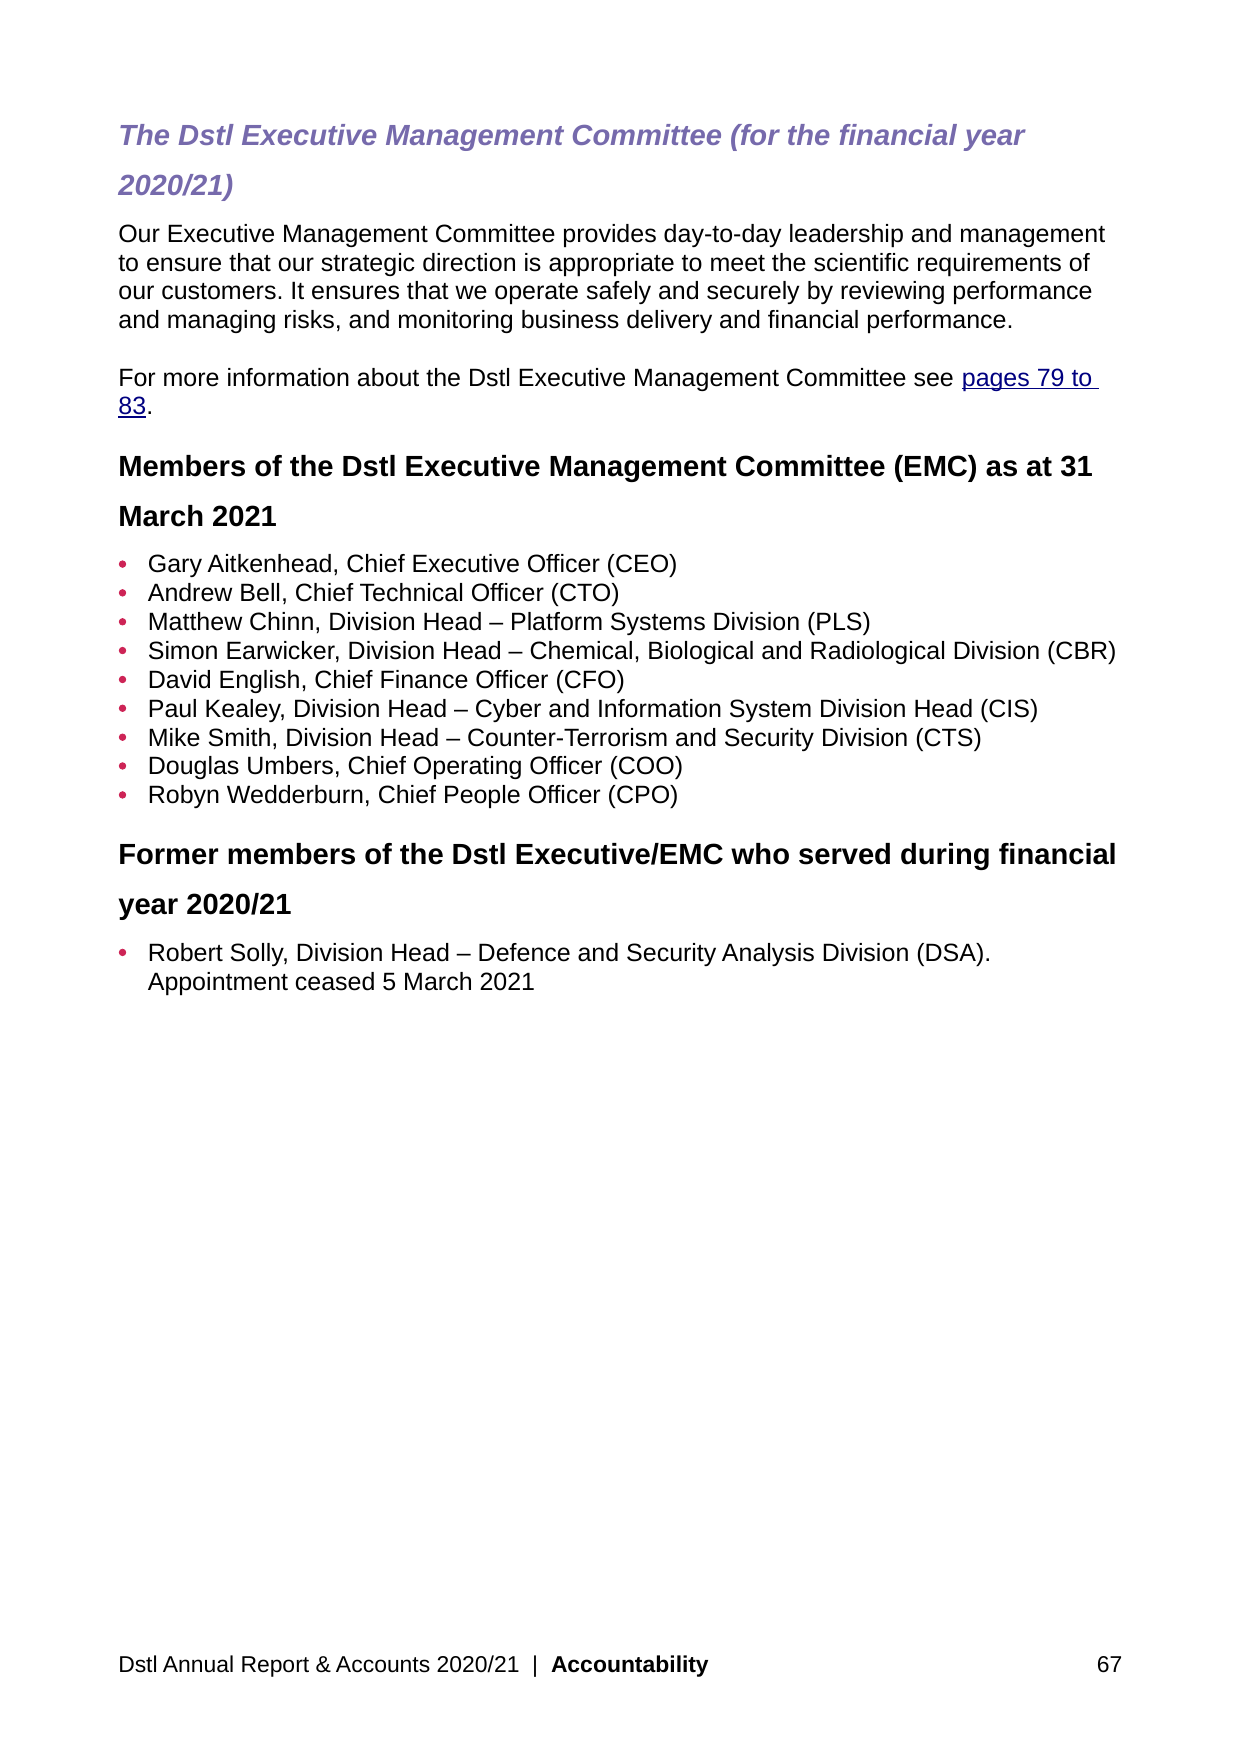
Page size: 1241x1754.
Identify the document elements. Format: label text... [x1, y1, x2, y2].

subtitle Members of the Dstl Executive Management Committee (EMC) as at 31 March 2021 [118, 449, 1122, 533]
list David English, Chief Finance Officer (CFO) [118, 665, 1122, 694]
list Paul Kealey, Division Head – Cyber and Information System Division Head (CIS) [118, 694, 1122, 722]
list Andrew Bell, Chief Technical Officer (CTO) [118, 578, 1122, 607]
text Our Executive Management Committee provides day-to-day leadership and management to ensure that our strategic direction is appropriate to meet the scientific requirements of our customers. It ensures that we operate safely and securely by reviewing performance and managing risks, and monitoring business delivery and financial performance. [118, 219, 1122, 334]
list Gary Aitkenhead, Chief Executive Officer (CEO) [118, 549, 1122, 578]
text For more information about the Dstl Executive Management Committee see pages 79 to 83. [118, 362, 1122, 420]
subtitle The Dstl Executive Management Committee (for the financial year 2020/21) [118, 118, 1122, 202]
list Robyn Wedderburn, Chief People Officer (CPO) [118, 780, 1122, 809]
list Douglas Umbers, Chief Operating Officer (COO) [118, 751, 1122, 780]
list Matthew Chinn, Division Head – Platform Systems Division (PLS) [118, 607, 1122, 636]
list Simon Earwicker, Division Head – Chemical, Biological and Radiological Division (CBR) [118, 636, 1122, 665]
list Robert Solly, Division Head – Defence and Security Analysis Division (DSA). Appointment ceased 5 March 2021 [118, 938, 1122, 995]
list Mike Smith, Division Head – Counter-Terrorism and Security Division (CTS) [118, 722, 1122, 751]
subtitle Former members of the Dstl Executive/EMC who served during financial year 2020/21 [118, 837, 1122, 921]
